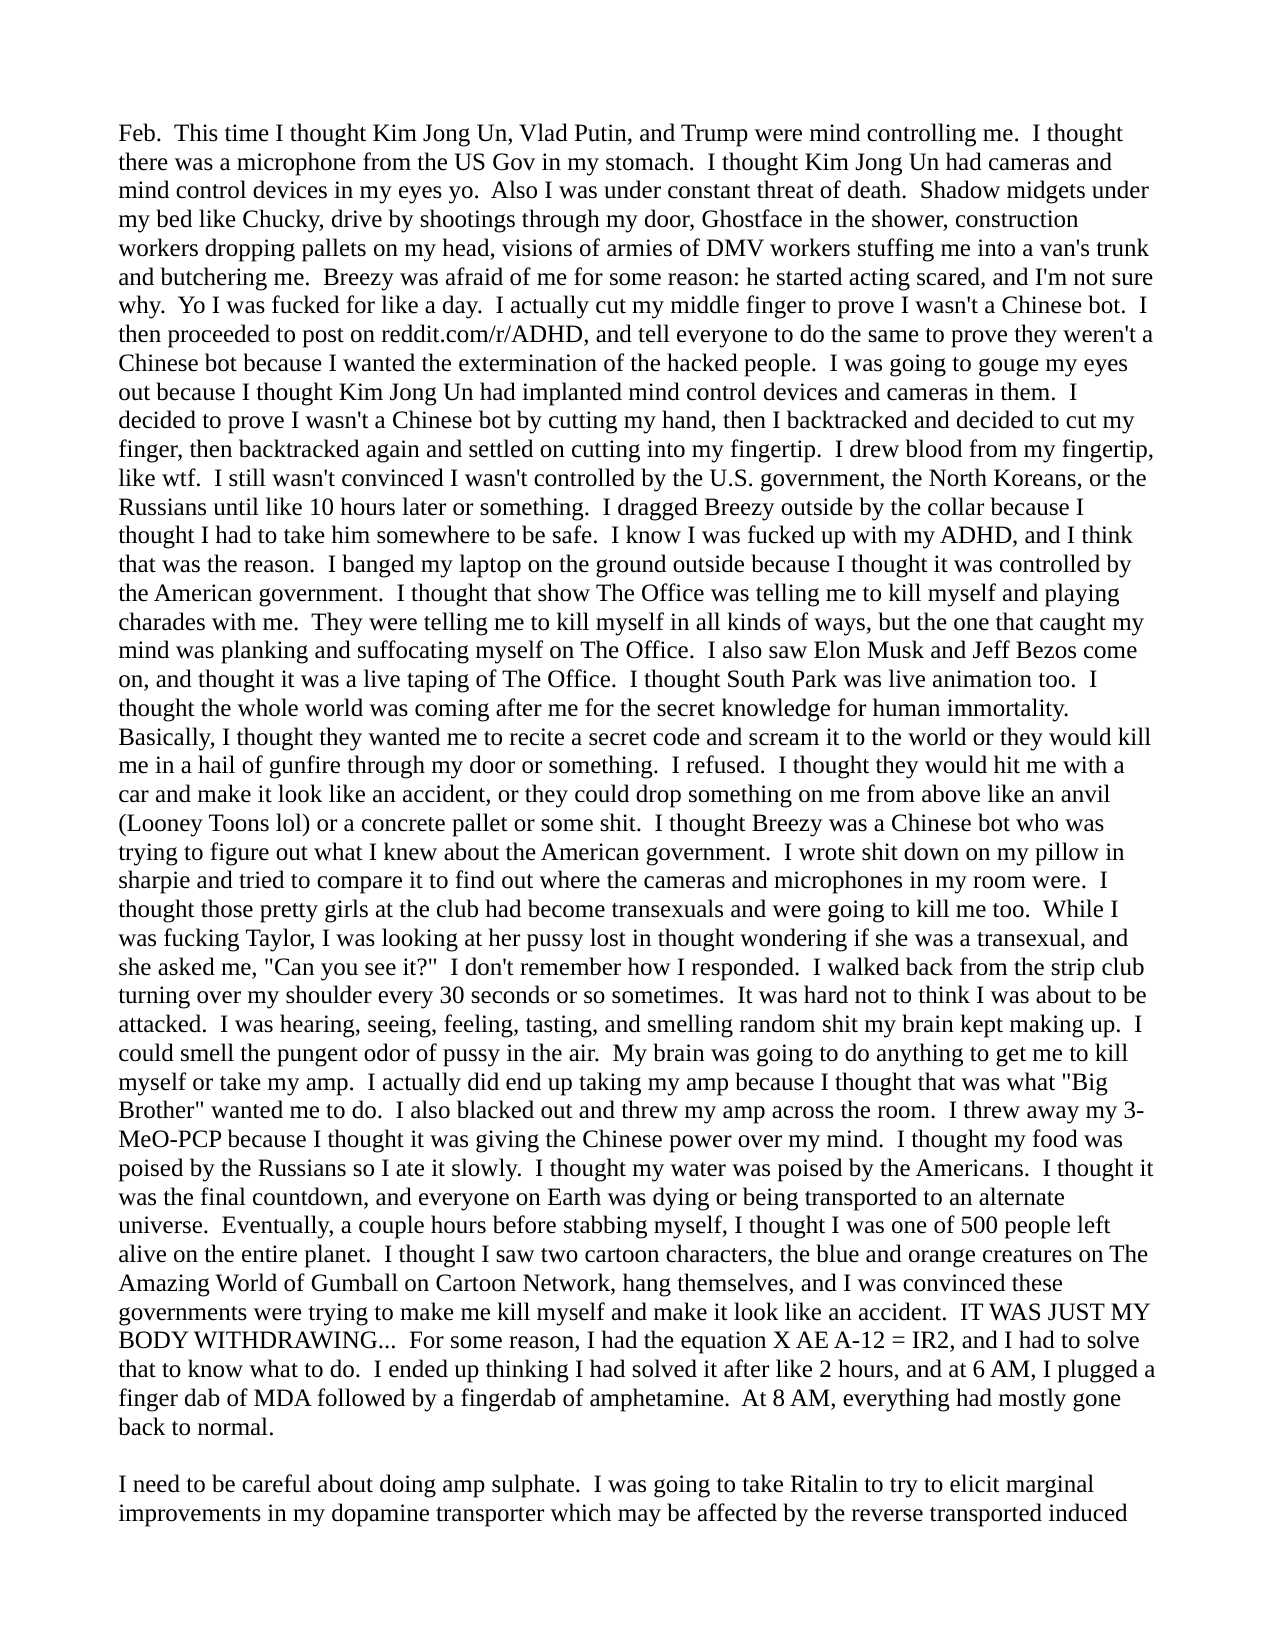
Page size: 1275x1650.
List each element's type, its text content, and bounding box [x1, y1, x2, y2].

text Feb. This time I thought Kim Jong Un, Vlad Putin, and Trump were mind controlling me. I thought there was a microphone from the US Gov in my stomach. I thought Kim Jong Un had cameras and mind control devices in my eyes yo. Also I was under constant threat of death. Shadow midgets under my bed like Chucky, drive by shootings through my door, Ghostface in the shower, construction workers dropping pallets on my head, visions of armies of DMV workers stuffing me into a van's trunk and butchering me. Breezy was afraid of me for some reason: he started acting scared, and I'm not sure why. Yo I was fucked for like a day. I actually cut my middle finger to prove I wasn't a Chinese bot. I then proceeded to post on reddit.com/r/ADHD, and tell everyone to do the same to prove they weren't a Chinese bot because I wanted the extermination of the hacked people. I was going to gouge my eyes out because I thought Kim Jong Un had implanted mind control devices and cameras in them. I decided to prove I wasn't a Chinese bot by cutting my hand, then I backtracked and decided to cut my finger, then backtracked again and settled on cutting into my fingertip. I drew blood from my fingertip, like wtf. I still wasn't convinced I wasn't controlled by the U.S. government, the North Koreans, or the Russians until like 10 hours later or something. I dragged Breezy outside by the collar because I thought I had to take him somewhere to be safe. I know I was fucked up with my ADHD, and I think that was the reason. I banged my laptop on the ground outside because I thought it was controlled by the American government. I thought that show The Office was telling me to kill myself and playing charades with me. They were telling me to kill myself in all kinds of ways, but the one that caught my mind was planking and suffocating myself on The Office. I also saw Elon Musk and Jeff Bezos come on, and thought it was a live taping of The Office. I thought South Park was live animation too. I thought the whole world was coming after me for the secret knowledge for human immortality. Basically, I thought they wanted me to recite a secret code and scream it to the world or they would kill me in a hail of gunfire through my door or something. I refused. I thought they would hit me with a car and make it look like an accident, or they could drop something on me from above like an anvil (Looney Toons lol) or a concrete pallet or some shit. I thought Breezy was a Chinese bot who was trying to figure out what I knew about the American government. I wrote shit down on my pillow in sharpie and tried to compare it to find out where the cameras and microphones in my room were. I thought those pretty girls at the club had become transexuals and were going to kill me too. While I was fucking Taylor, I was looking at her pussy lost in thought wondering if she was a transexual, and she asked me, "Can you see it?" I don't remember how I responded. I walked back from the strip club turning over my shoulder every 30 seconds or so sometimes. It was hard not to think I was about to be attacked. I was hearing, seeing, feeling, tasting, and smelling random shit my brain kept making up. I could smell the pungent odor of pussy in the air. My brain was going to do anything to get me to kill myself or take my amp. I actually did end up taking my amp because I thought that was what "Big Brother" wanted me to do. I also blacked out and threw my amp across the room. I threw away my 3-MeO-PCP because I thought it was giving the Chinese power over my mind. I thought my food was poised by the Russians so I ate it slowly. I thought my water was poised by the Americans. I thought it was the final countdown, and everyone on Earth was dying or being transported to an alternate universe. Eventually, a couple hours before stabbing myself, I thought I was one of 500 people left alive on the entire planet. I thought I saw two cartoon characters, the blue and orange creatures on The Amazing World of Gumball on Cartoon Network, hang themselves, and I was convinced these governments were trying to make me kill myself and make it look like an accident. IT WAS JUST MY BODY WITHDRAWING... For some reason, I had the equation X AE A-12 = IR2, and I had to solve that to know what to do. I ended up thinking I had solved it after like 2 hours, and at 6 AM, I plugged a finger dab of MDA followed by a fingerdab of amphetamine. At 8 AM, everything had mostly gone back to normal. [118, 118, 1157, 1441]
text I need to be careful about doing amp sulphate. I was going to take Ritalin to try to elicit marginal improvements in my dopamine transporter which may be affected by the reverse transported induced [118, 1469, 1157, 1527]
